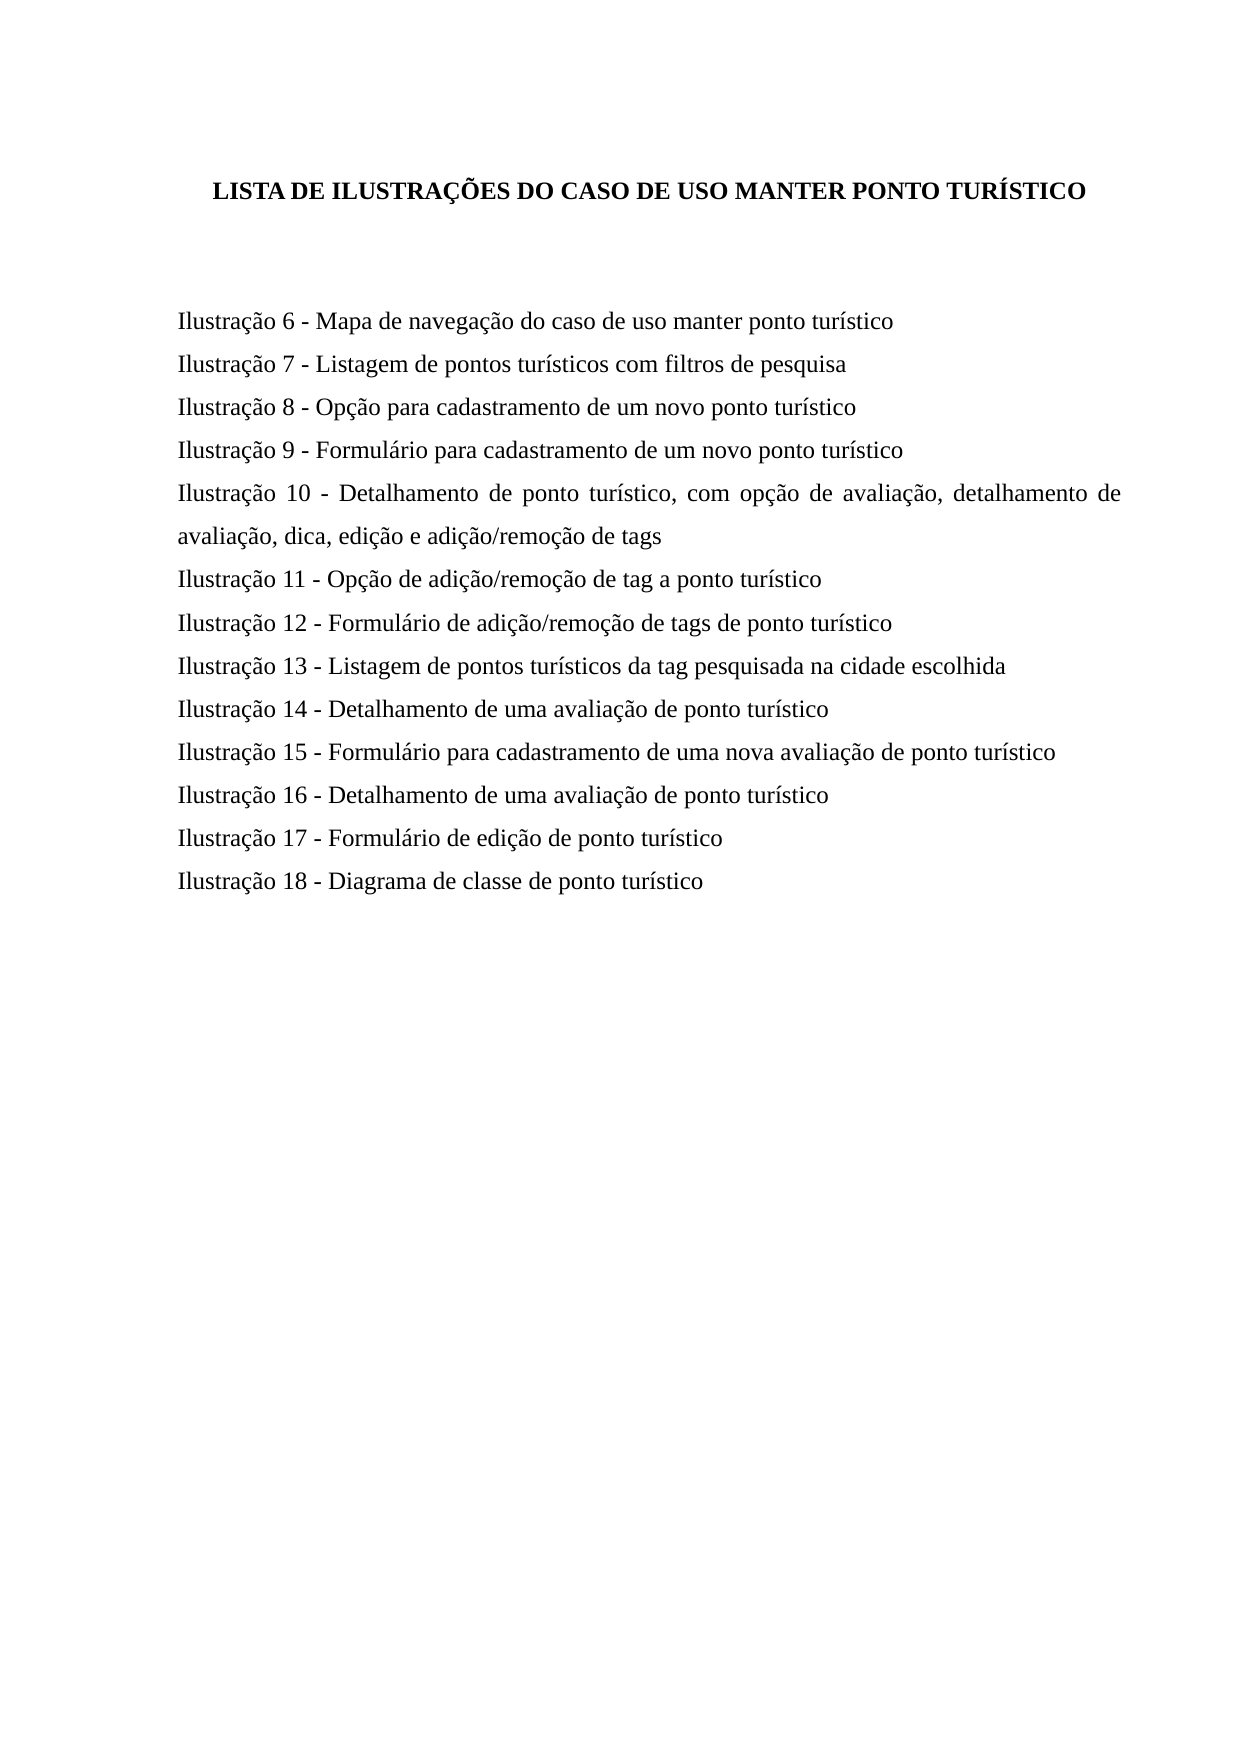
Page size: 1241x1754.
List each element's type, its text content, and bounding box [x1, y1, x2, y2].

text Ilustração 16 - Detalhamento de uma avaliação de ponto turístico [177, 780, 1122, 809]
text Ilustração 15 - Formulário para cadastramento de uma nova avaliação de ponto turístico [177, 737, 1122, 766]
text Ilustração 6 - Mapa de navegação do caso de uso manter ponto turístico [177, 306, 1122, 334]
text Ilustração 11 - Opção de adição/remoção de tag a ponto turístico [177, 564, 1122, 593]
text Ilustração 10 - Detalhamento de ponto turístico, com opção de avaliação, detalhamento de avaliação, dica, edição e adição/remoção de tags [177, 478, 1122, 550]
text Ilustração 9 - Formulário para cadastramento de um novo ponto turístico [177, 435, 1122, 464]
text Ilustração 17 - Formulário de edição de ponto turístico [177, 823, 1122, 852]
text Ilustração 12 - Formulário de adição/remoção de tags de ponto turístico [177, 608, 1122, 636]
text Ilustração 13 - Listagem de pontos turísticos da tag pesquisada na cidade escolhida [177, 651, 1122, 679]
text Ilustração 7 - Listagem de pontos turísticos com filtros de pesquisa [177, 349, 1122, 378]
text Ilustração 18 - Diagrama de classe de ponto turístico [177, 866, 1122, 895]
text Ilustração 14 - Detalhamento de uma avaliação de ponto turístico [177, 694, 1122, 723]
text Lista de ilustrações do caso de uso manter ponto turístico [177, 176, 1122, 205]
text Ilustração 8 - Opção para cadastramento de um novo ponto turístico [177, 392, 1122, 421]
